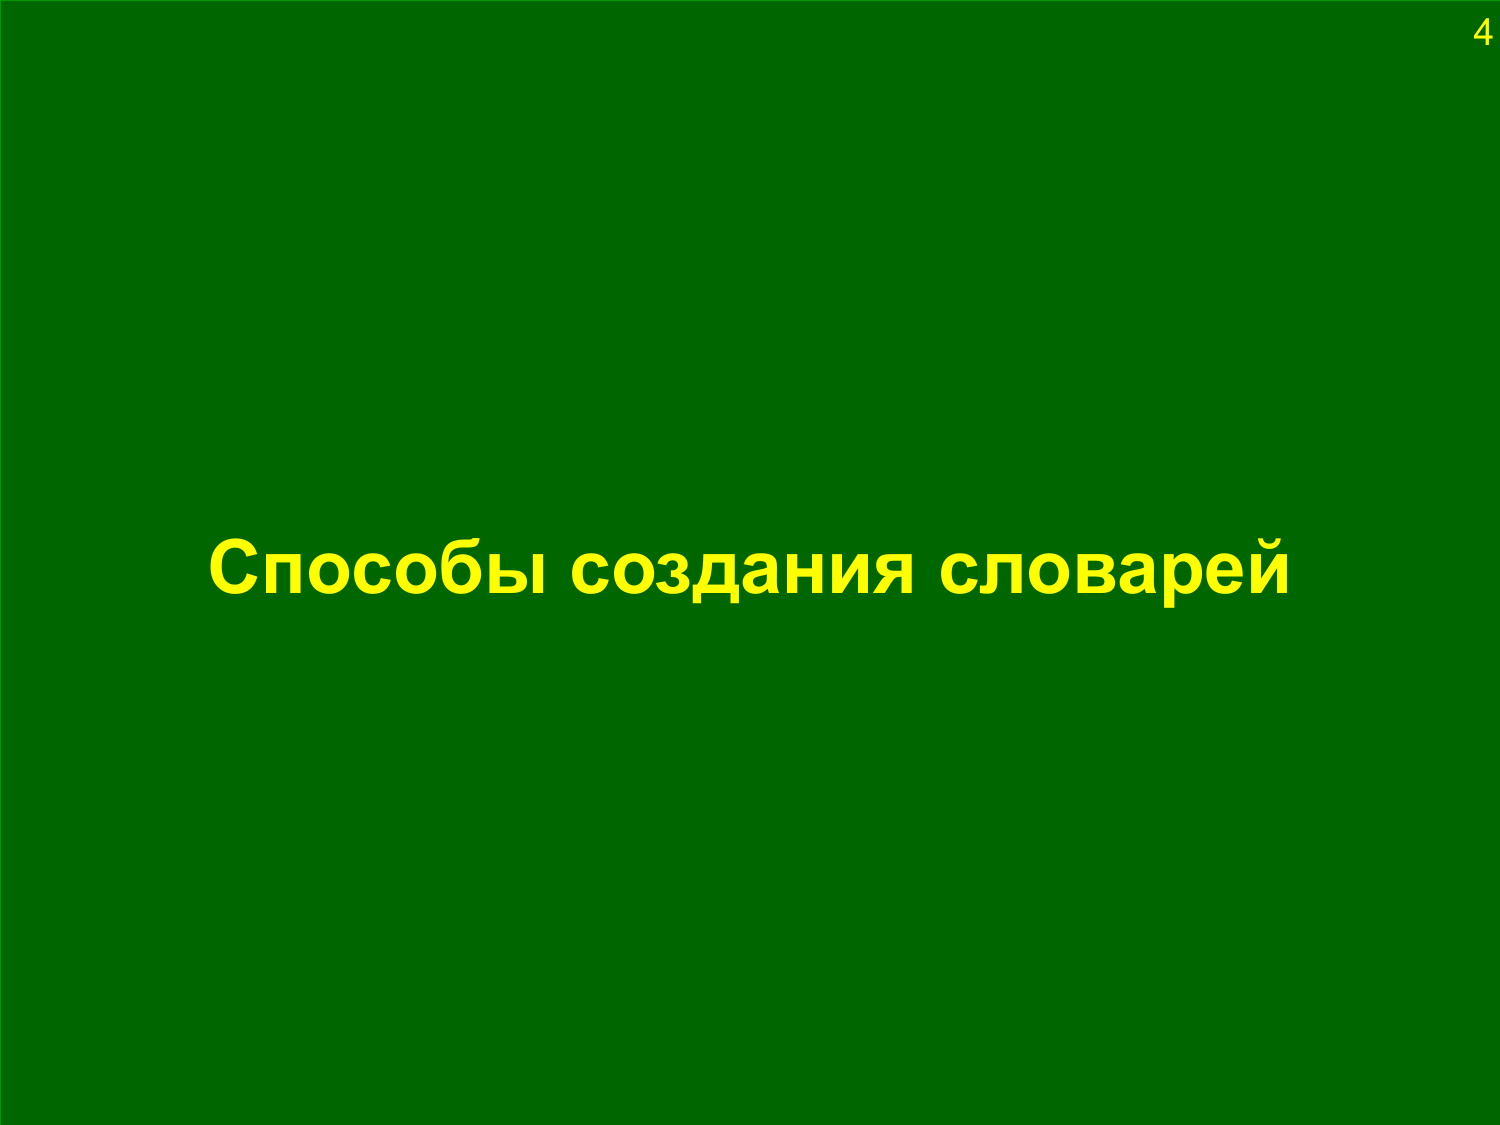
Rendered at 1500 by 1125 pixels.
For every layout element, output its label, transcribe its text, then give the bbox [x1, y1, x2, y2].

title Способы создания словарей [75, 473, 1425, 662]
